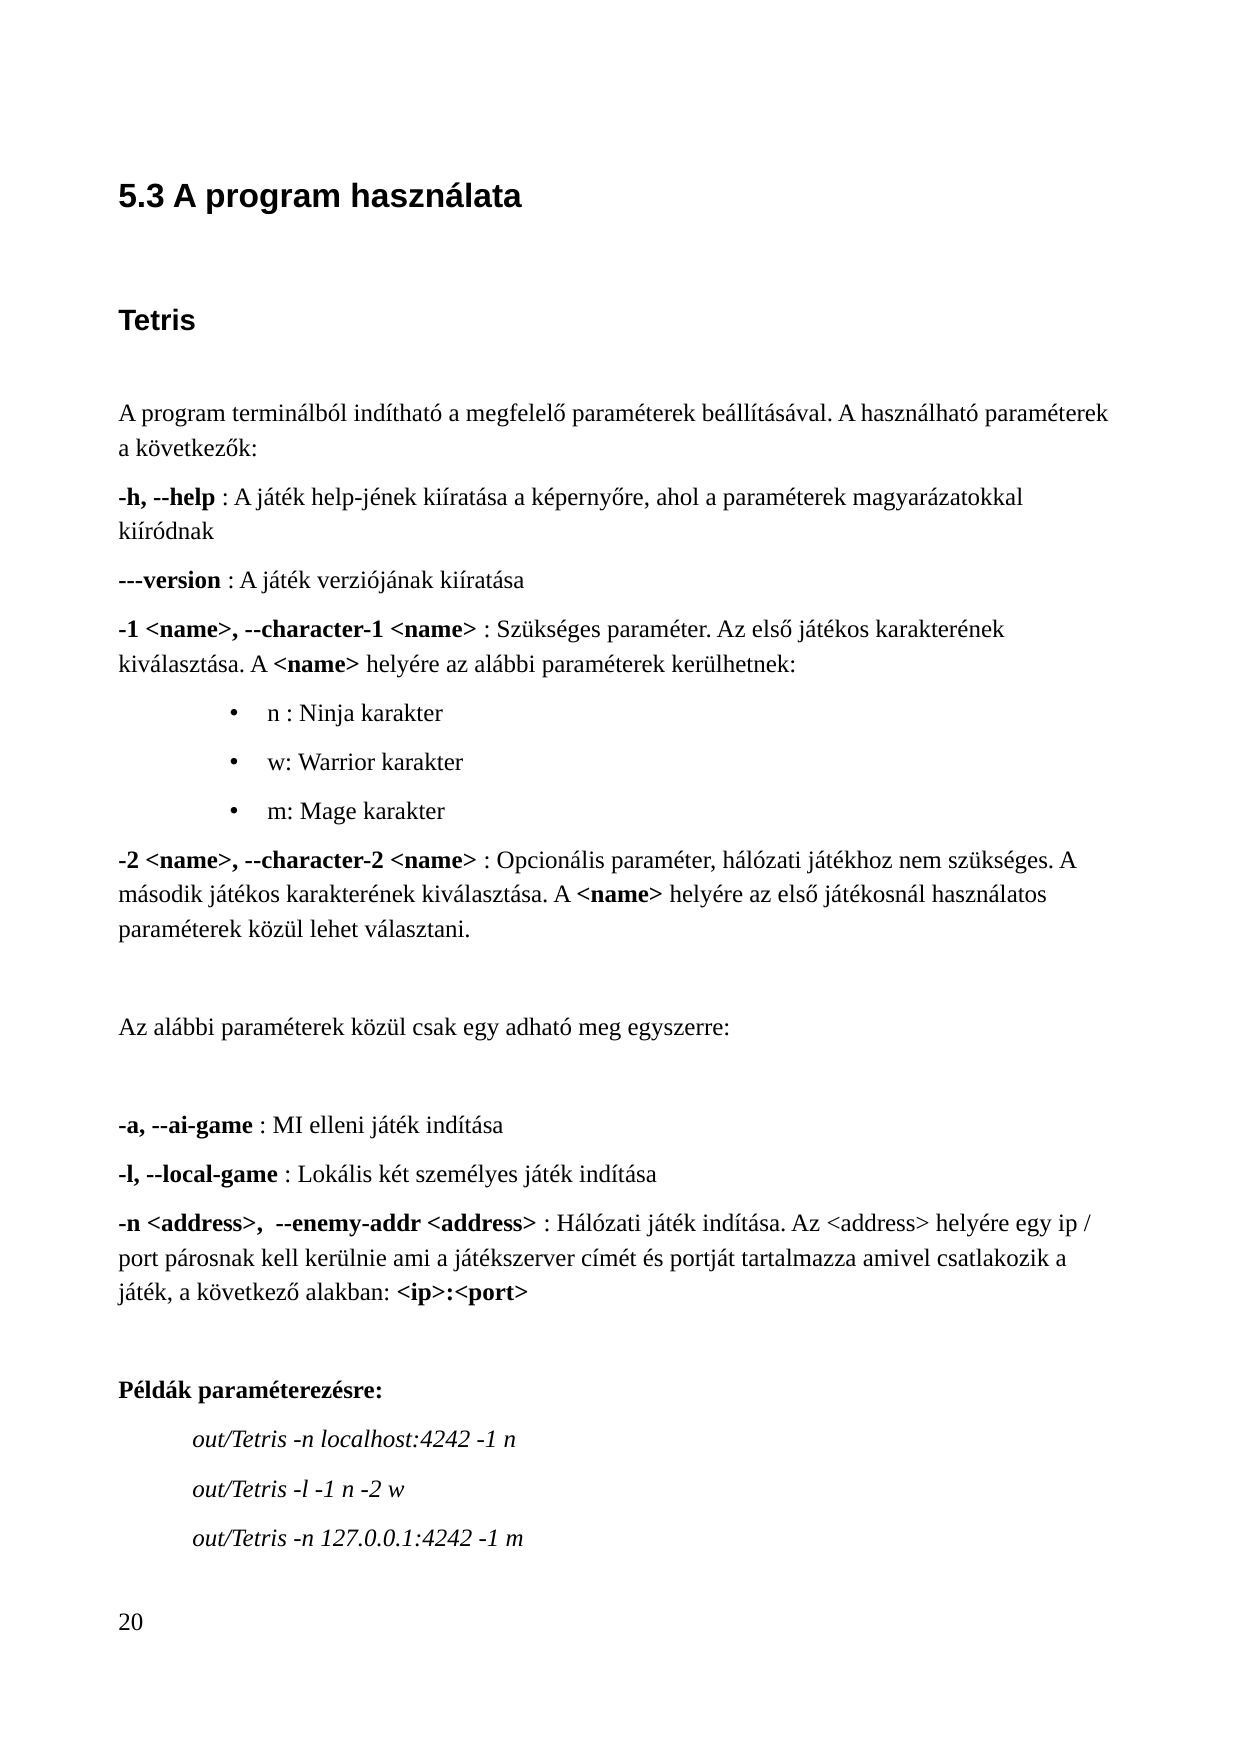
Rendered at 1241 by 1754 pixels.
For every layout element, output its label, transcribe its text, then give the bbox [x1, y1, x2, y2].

text A program terminálból indítható a megfelelő paraméterek beállításával. A használható paraméterek a következők: [118, 398, 1122, 461]
text -1 <name>, --character-1 <name> : Szükséges paraméter. Az első játékos karakterének kiválasztása. A <name> helyére az alábbi paraméterek kerülhetnek: [118, 614, 1122, 678]
text -n <address>, --enemy-addr <address> : Hálózati játék indítása. Az <address> helyére egy ip / port párosnak kell kerülnie ami a játékszerver címét és portját tartalmazza amivel csatlakozik a játék, a következő alakban: <ip>:<port> [118, 1208, 1122, 1306]
list w: Warrior karakter [229, 747, 1122, 776]
subtitle 5.3 A program használata [118, 176, 1122, 215]
text -2 <name>, --character-2 <name> : Opcionális paraméter, hálózati játékhoz nem szükséges. A második játékos karakterének kiválasztása. A <name> helyére az első játékosnál használatos paraméterek közül lehet választani. [118, 845, 1122, 943]
text out/Tetris -n 127.0.0.1:4242 -1 m [118, 1523, 1122, 1551]
list m: Mage karakter [229, 796, 1122, 825]
list n : Ninja karakter [229, 698, 1122, 727]
text -a, --ai-game : MI elleni játék indítása [118, 1110, 1122, 1139]
text Az alábbi paraméterek közül csak egy adható meg egyszerre: [118, 1012, 1122, 1041]
text out/Tetris -n localhost:4242 -1 n [118, 1424, 1122, 1453]
text out/Tetris -l -1 n -2 w [118, 1474, 1122, 1502]
text ---version : A játék verziójának kiíratása [118, 565, 1122, 594]
text -l, --local-game : Lokális két személyes játék indítása [118, 1159, 1122, 1188]
text Példák paraméterezésre: [118, 1376, 1122, 1404]
subtitle Tetris [118, 303, 1122, 337]
text -h, --help : A játék help-jének kiíratása a képernyőre, ahol a paraméterek magyarázatokkal kiíródnak [118, 482, 1122, 545]
